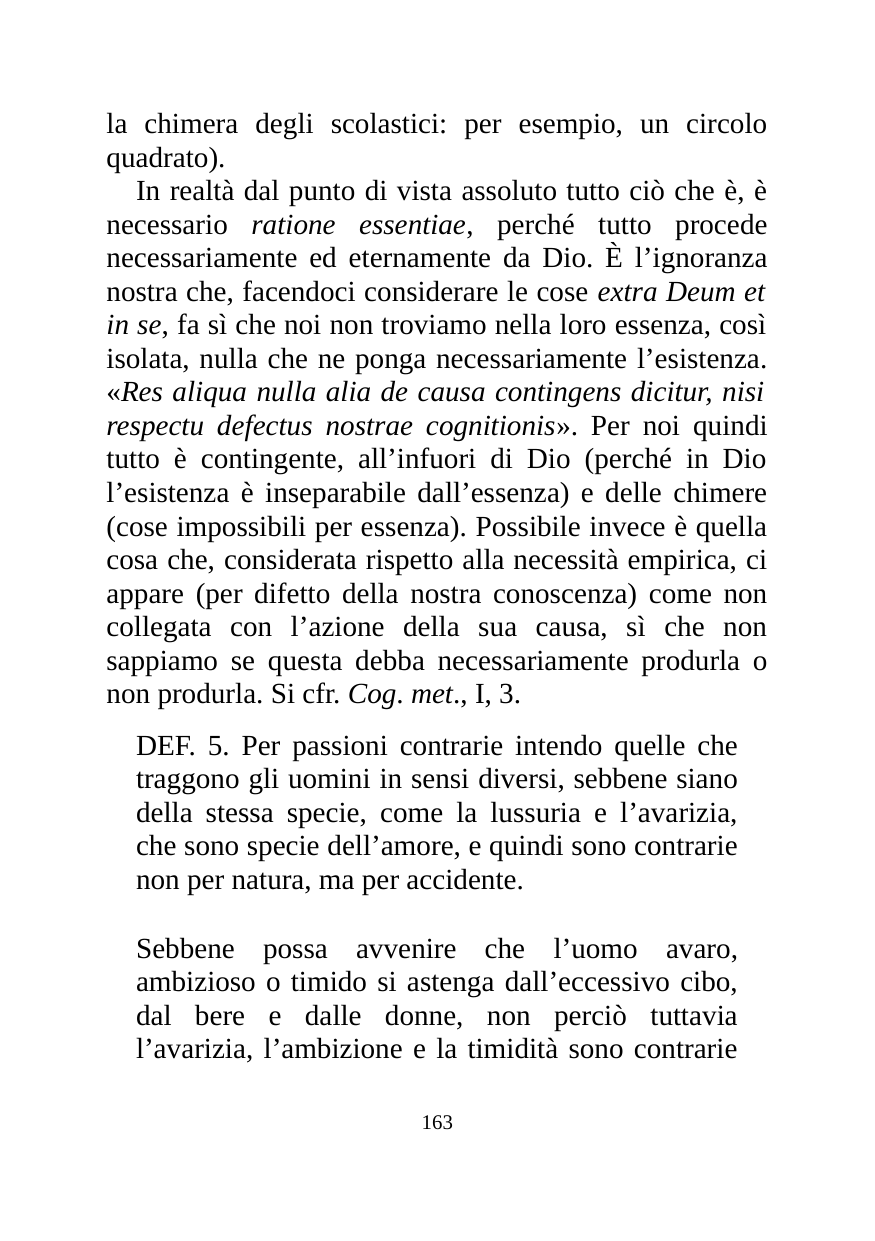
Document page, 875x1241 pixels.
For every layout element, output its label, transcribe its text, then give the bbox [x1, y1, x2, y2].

text Sebbene possa avvenire che l’uomo avaro, ambizioso o timido si astenga dall’eccessivo cibo, dal bere e dalle donne, non perciò tuttavia l’avarizia, l’ambizione e la timidità sono contrarie [136, 931, 738, 1065]
text la chimera degli scolastici: per esempio, un circolo quadrato). [106, 106, 768, 173]
text DEF. 5. Per passioni contrarie intendo quelle che traggono gli uomini in sensi diversi, sebbene siano della stessa specie, come la lussuria e l’avarizia, che sono specie dell’amore, e quindi sono contrarie non per natura, ma per accidente. [136, 728, 738, 895]
text In realtà dal punto di vista assoluto tutto ciò che è, è necessario ratione essentiae, perché tutto procede necessariamente ed eternamente da Dio. È l’ignoranza nostra che, facendoci considerare le cose extra Deum et in se, fa sì che noi non troviamo nella loro essenza, così isolata, nulla che ne ponga necessariamente l’esistenza. «Res aliqua nulla alia de causa contingens dicitur, nisi respectu defectus nostrae cognitionis». Per noi quindi tutto è contingente, all’infuori di Dio (perché in Dio l’esistenza è inseparabile dall’essenza) e delle chimere (cose impossibili per essenza). Possibile invece è quella cosa che, considerata rispetto alla necessità empirica, ci appare (per difetto della nostra conoscenza) come non collegata con l’azione della sua causa, sì che non sappiamo se questa debba necessariamente produrla o non produrla. Si cfr. Cog. met., I, 3. [106, 173, 768, 710]
